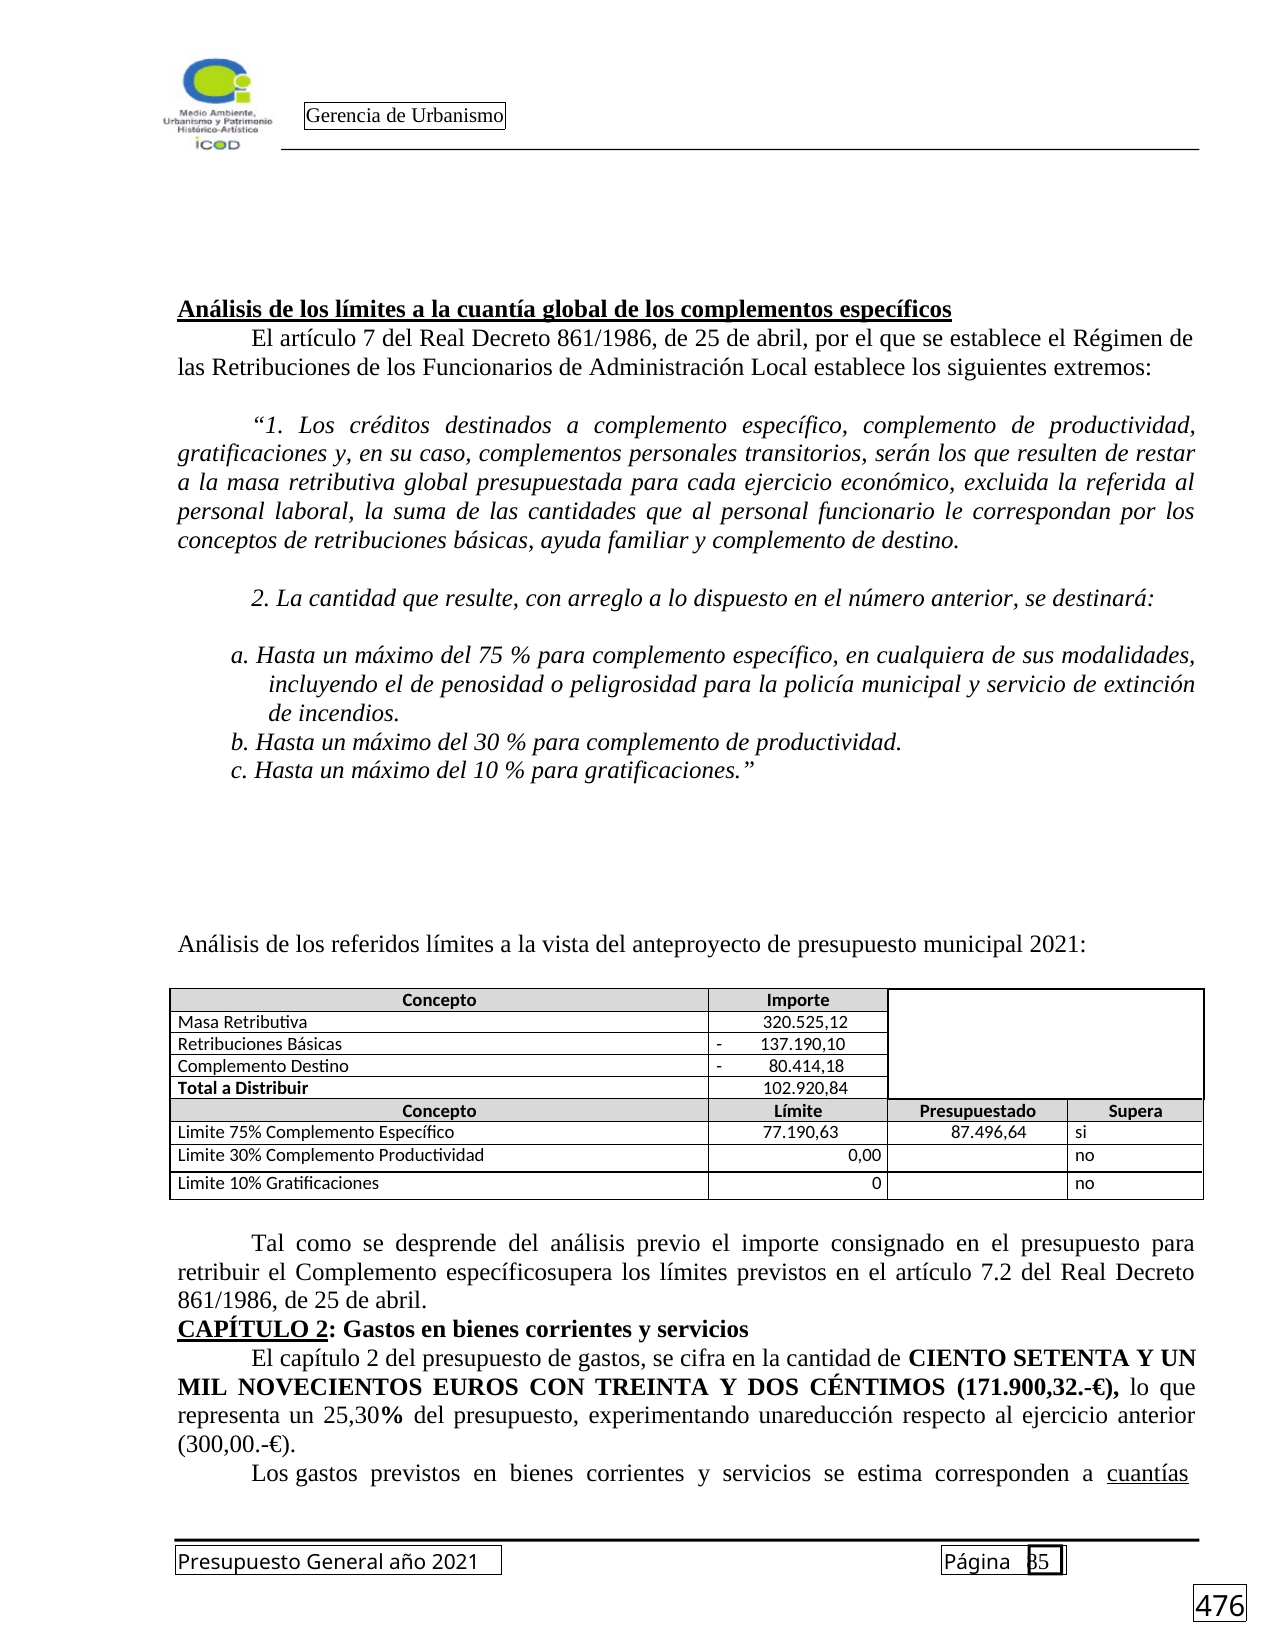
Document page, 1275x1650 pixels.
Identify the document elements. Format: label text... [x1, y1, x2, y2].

text Tal como se desprende del análisis previo el importe consignado en el presupuesto para retribuir el Complemento específicosupera los límites previstos en el artículo 7.2 del Real Decreto 861/1986, de 25 de abril. [177, 1228, 1196, 1314]
text El artículo 7 del Real Decreto 861/1986, de 25 de abril, por el que se establece el Régimen de las Retribuciones de los Funcionarios de Administración Local establece los siguientes extremos: [177, 323, 1196, 381]
subtitle CAPÍTULO 2: Gastos en bienes corrientes y servicios [177, 1314, 1256, 1343]
text “1. Los créditos destinados a complemento específico, complemento de productividad, gratificaciones y, en su caso, complementos personales transitorios, serán los que resulten de restar a la masa retributiva global presupuestada para cada ejercicio económico, excluida la referida al personal laboral, la suma de las cantidades que al personal funcionario le correspondan por los conceptos de retribuciones básicas, ayuda familiar y complemento de destino. [177, 410, 1196, 553]
text El capítulo 2 del presupuesto de gastos, se cifra en la cantidad de CIENTO SETENTA Y UN MIL NOVECIENTOS EUROS CON TREINTA Y DOS CÉNTIMOS (171.900,32.-€), lo que [177, 1343, 1197, 1401]
subtitle Análisis de los límites a la cuantía global de los complementos específicos [177, 295, 1256, 323]
text b. Hasta un máximo del 30 % para complemento de productividad. [231, 727, 1256, 756]
text Los gastos previstos en bienes corrientes y servicios se estima corresponden a cuantías [251, 1458, 1256, 1487]
text Análisis de los referidos límites a la vista del anteproyecto de presupuesto municipal 2021: [177, 929, 1256, 958]
text c. Hasta un máximo del 10 % para gratificaciones.” [231, 756, 1256, 784]
picture [153, 46, 281, 170]
text a. Hasta un máximo del 75 % para complemento específico, en cualquiera de sus modalidades, incluyendo el de penosidad o peligrosidad para la policía municipal y servicio de extinción de incendios. [231, 641, 1196, 727]
text representa un 25,30% del presupuesto, experimentando unareducción respecto al ejercicio anterior (300,00.-€). [177, 1401, 1196, 1458]
text 2. La cantidad que resulte, con arreglo a lo dispuesto en el número anterior, se destinará: [251, 583, 1256, 612]
